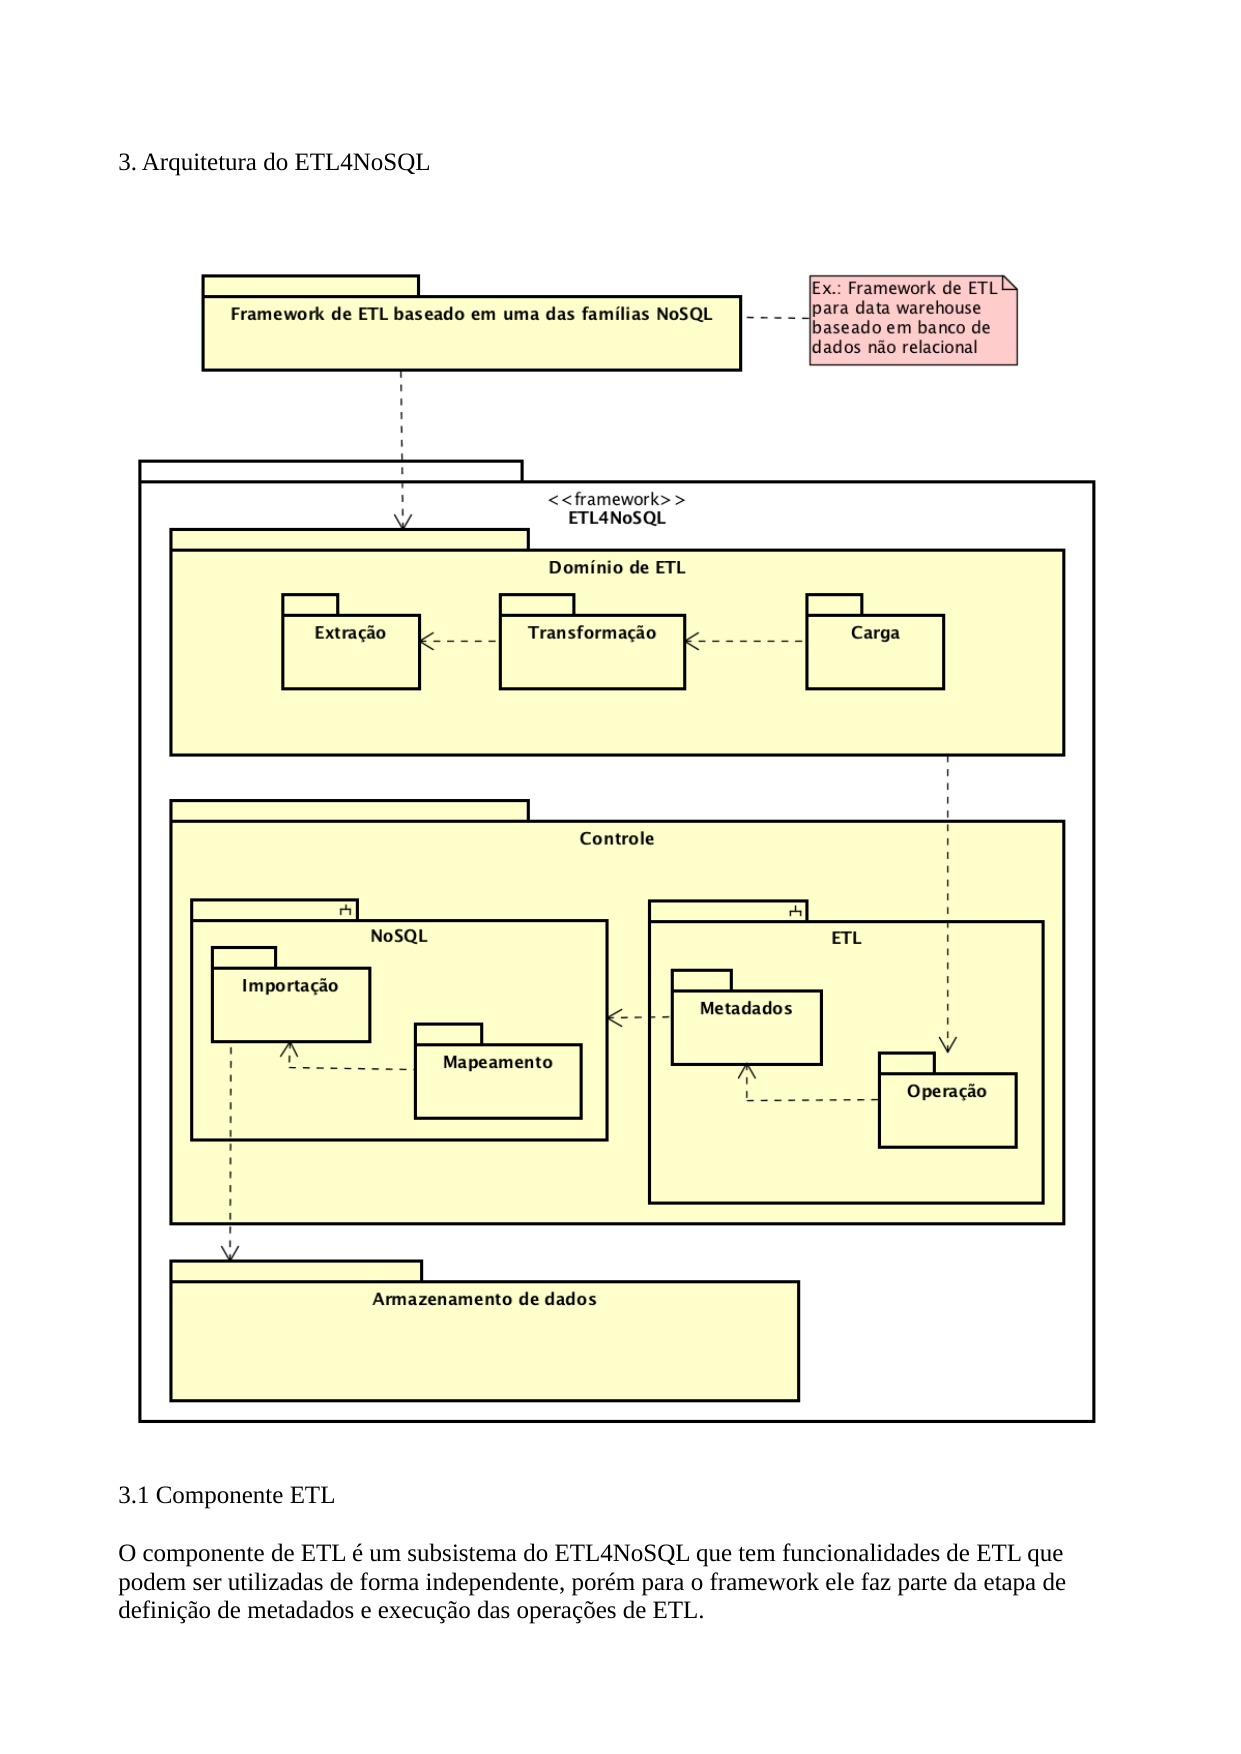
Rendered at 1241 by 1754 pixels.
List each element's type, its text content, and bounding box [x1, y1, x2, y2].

text O componente de ETL é um subsistema do ETL4NoSQL que tem funcionalidades de ETL que podem ser utilizadas de forma independente, porém para o framework ele faz parte da etapa de definição de metadados e execução das operações de ETL. [118, 1538, 1122, 1624]
text 3.1 Componente ETL [118, 1480, 1122, 1509]
picture [128, 233, 1112, 1452]
text 3. Arquitetura do ETL4NoSQL [118, 147, 1122, 176]
